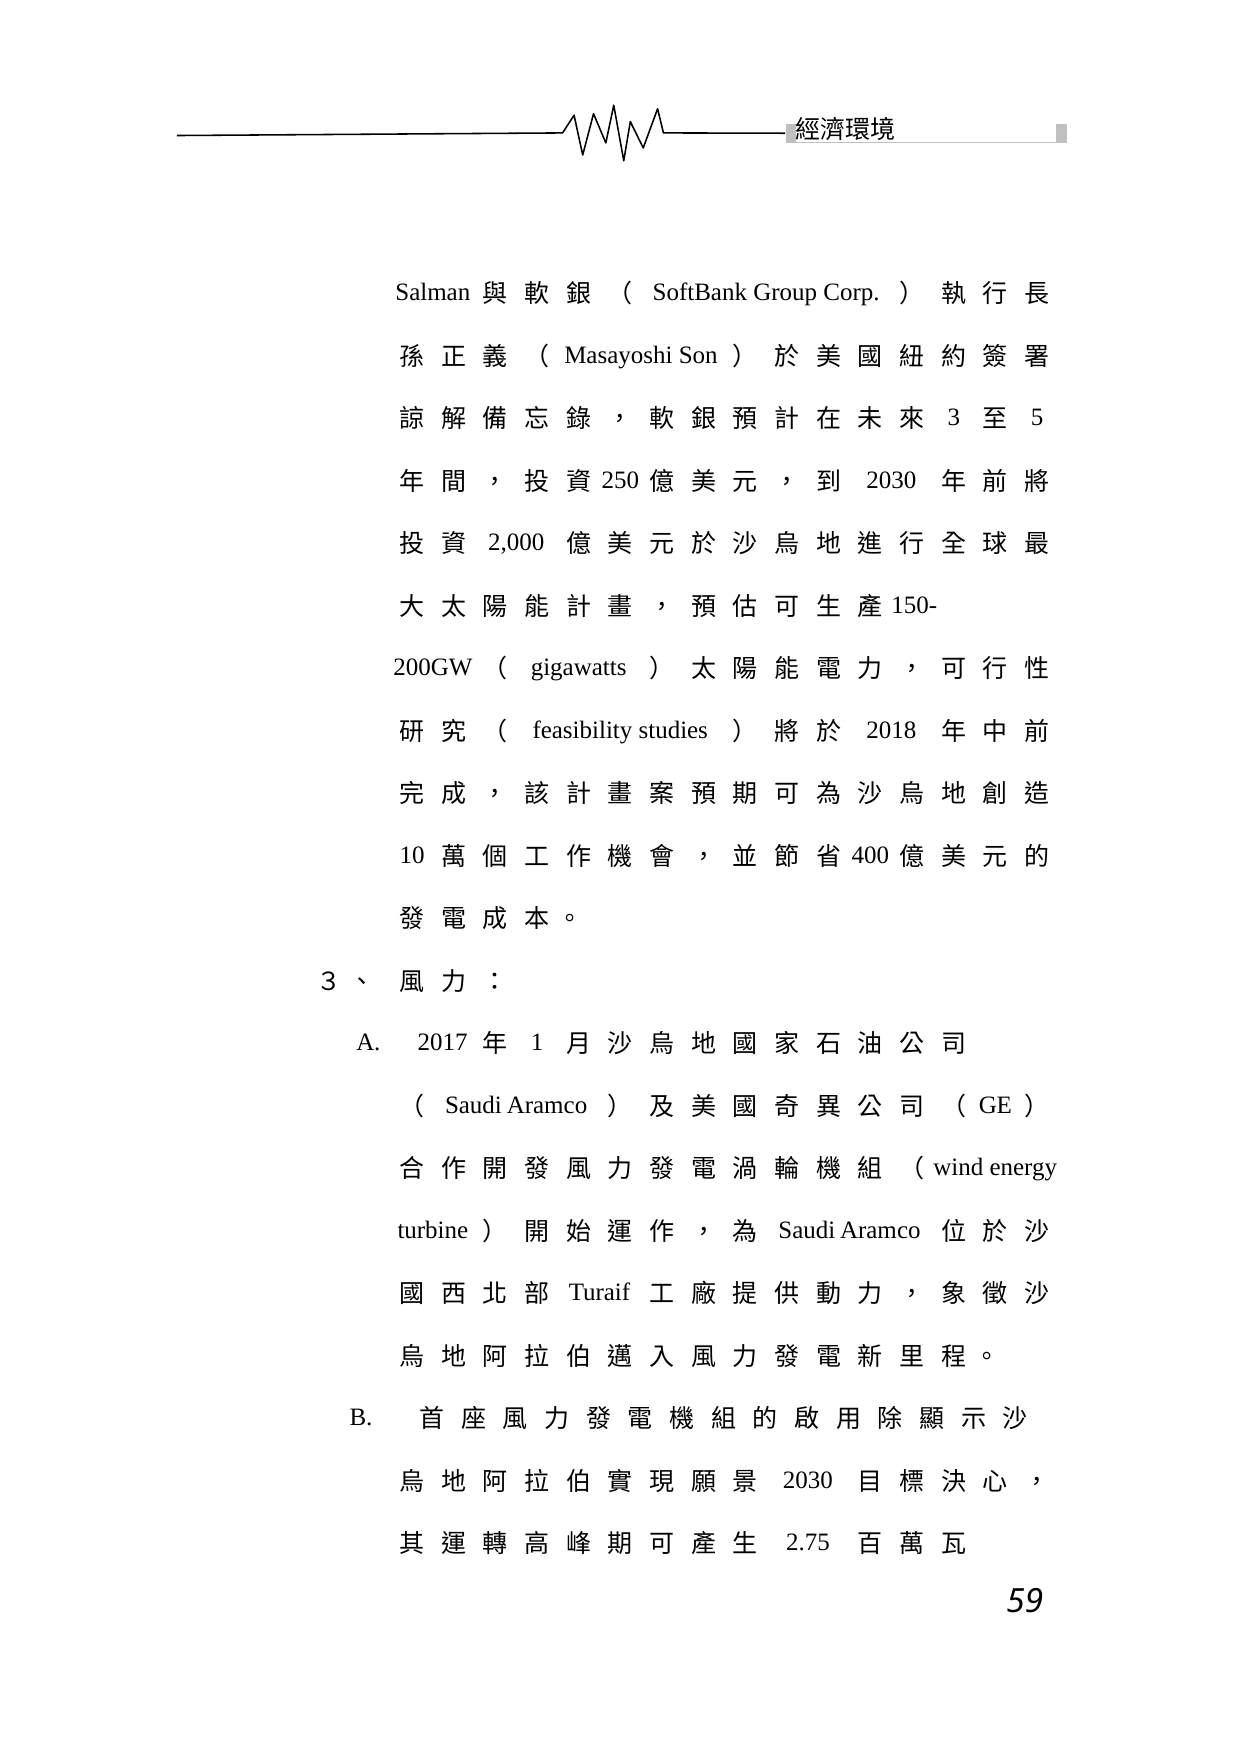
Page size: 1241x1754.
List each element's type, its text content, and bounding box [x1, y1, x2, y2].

text ３、風力： [281, 938, 1058, 1000]
text A. 2017年1月沙烏地國家石油公司（Saudi Aramco）及美國奇異公司（GE）合作開發風力發電渦輪機組（wind energy turbine）開始運作，為Saudi Aramco位於沙國西北部Turaif工廠提供動力，象徵沙烏地阿拉伯邁入風力發電新里程。 [330, 1000, 1058, 1375]
text Salman與軟銀（SoftBank Group Corp.）執行長孫正義（Masayoshi Son）於美國紐約簽署諒解備忘錄，軟銀預計在未來3至5年間，投資250億美元，到2030年前將投資2,000億美元於沙烏地進行全球最大太陽能計畫，預估可生產150-200GW（gigawatts）太陽能電力，可行性研究（feasibility studies）將於2018年中前完成，該計畫案預期可為沙烏地創造10萬個工作機會，並節省400億美元的發電成本。 [330, 250, 1058, 938]
text B. 首座風力發電機組的啟用除顯示沙烏地阿拉伯實現願景2030目標決心，其運轉高峰期可產生2.75百萬瓦 [330, 1375, 1058, 1563]
